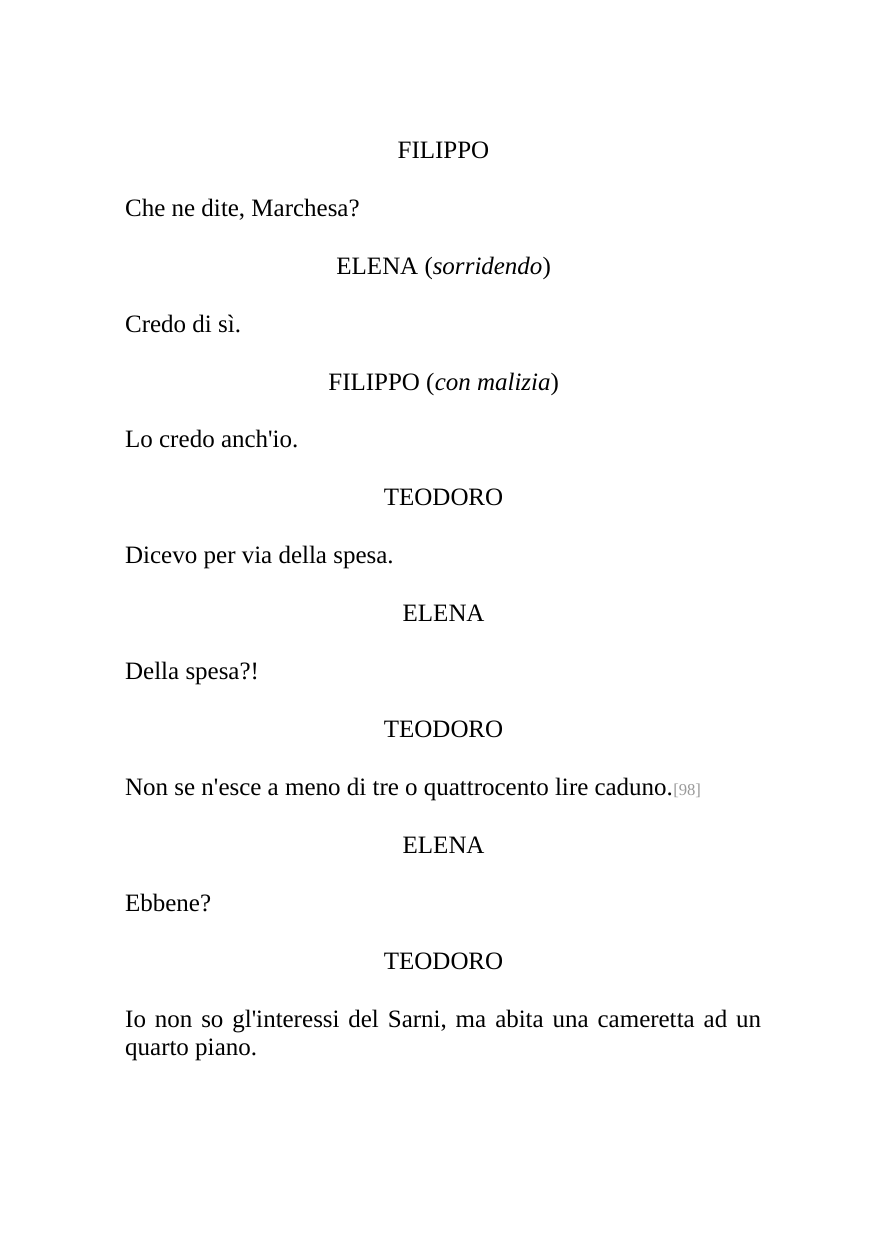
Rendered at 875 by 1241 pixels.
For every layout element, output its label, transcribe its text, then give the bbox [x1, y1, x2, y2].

text Dicevo per via della spesa. [125, 540, 762, 569]
text FILIPPO (con malizia) [125, 367, 762, 395]
text Della spesa?! [125, 656, 762, 685]
text FILIPPO [125, 135, 762, 164]
text Credo di sì. [125, 309, 762, 337]
text Lo credo anch'io. [125, 424, 762, 453]
text Non se n'esce a meno di tre o quattrocento lire caduno.[98] [125, 772, 762, 801]
text TEODORO [125, 946, 762, 974]
text ELENA (sorridendo) [125, 251, 762, 279]
text TEODORO [125, 482, 762, 511]
text ELENA [125, 830, 762, 859]
text ELENA [125, 598, 762, 627]
text Ebbene? [125, 888, 762, 917]
text Io non so gl'interessi del Sarni, ma abita una cameretta ad un quarto piano. [125, 1004, 762, 1061]
text Che ne dite, Marchesa? [125, 193, 762, 222]
text TEODORO [125, 714, 762, 743]
